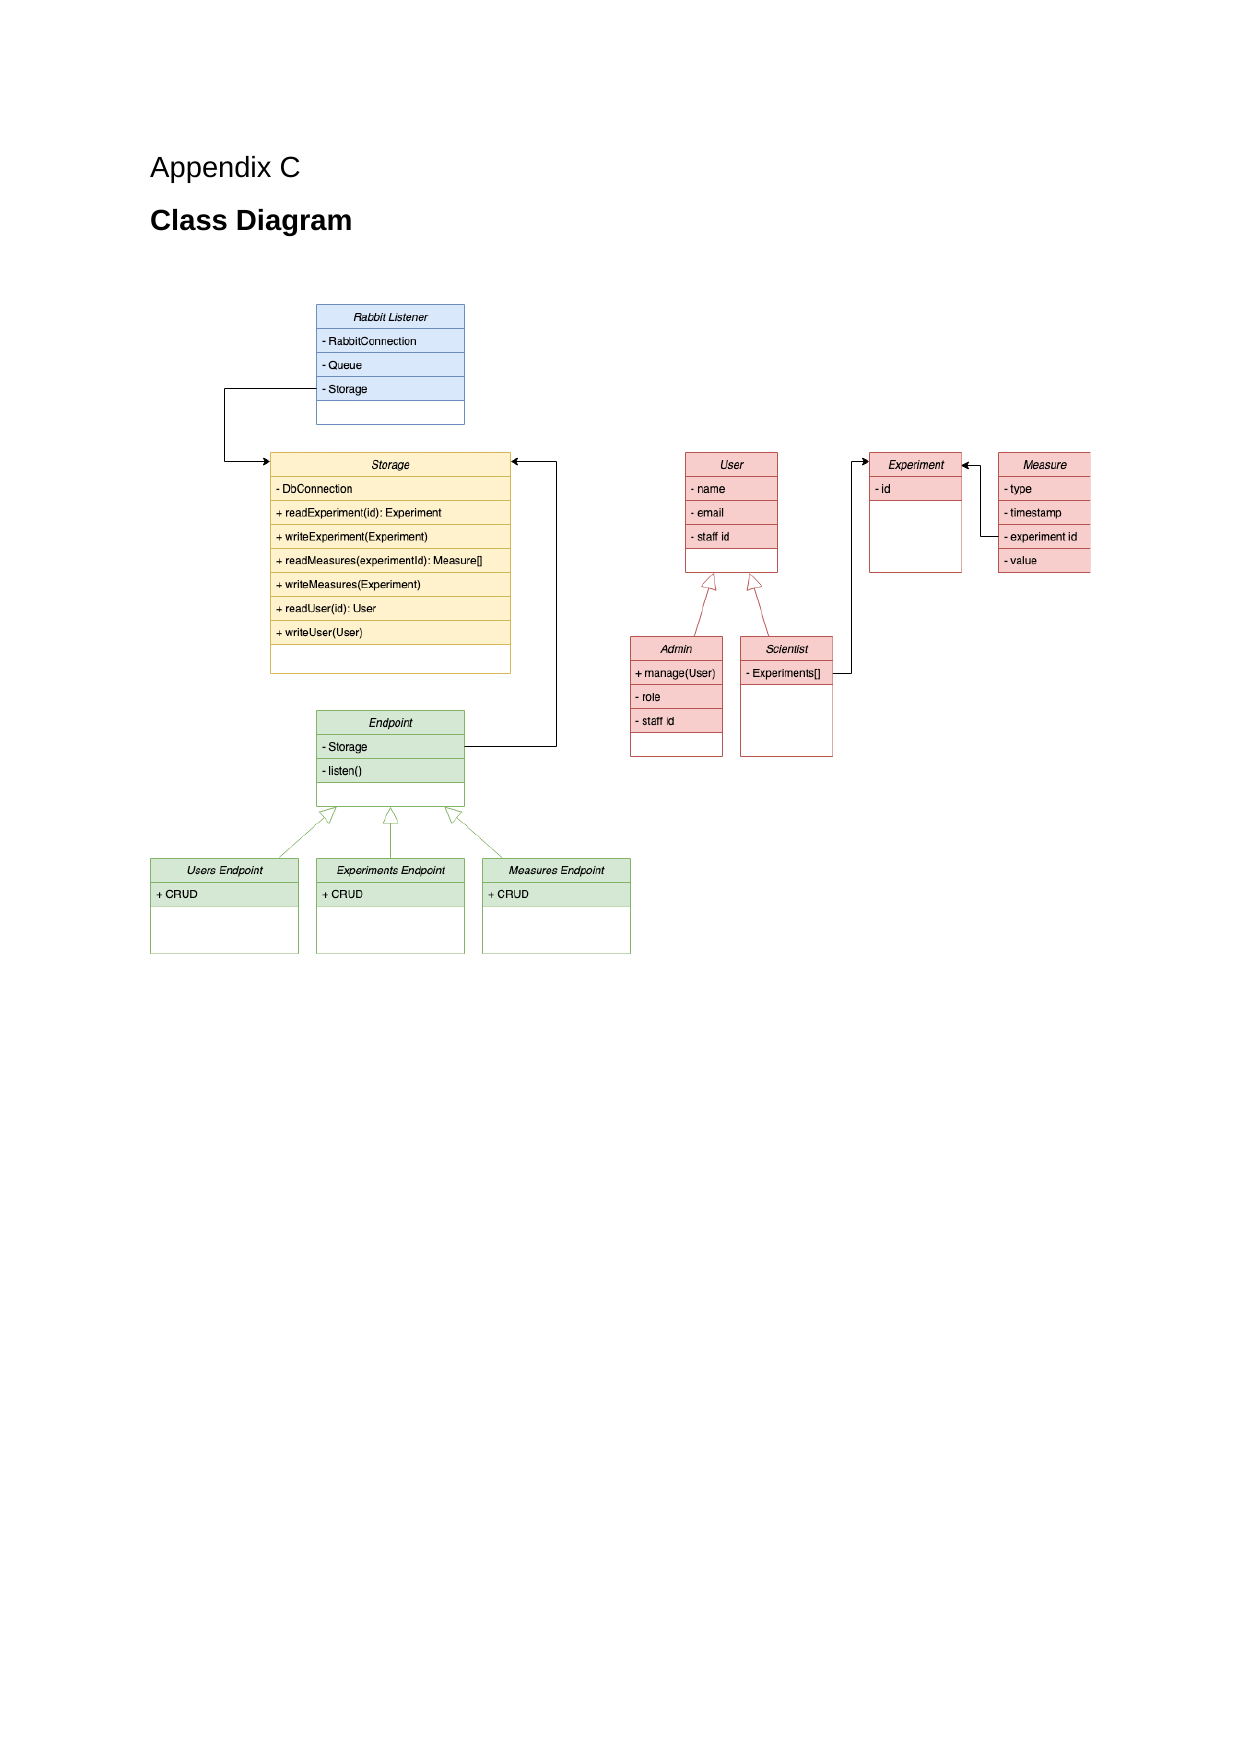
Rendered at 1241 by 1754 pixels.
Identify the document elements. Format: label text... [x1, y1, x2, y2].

text Class Diagram [150, 203, 1091, 270]
text Appendix C [150, 150, 1091, 183]
